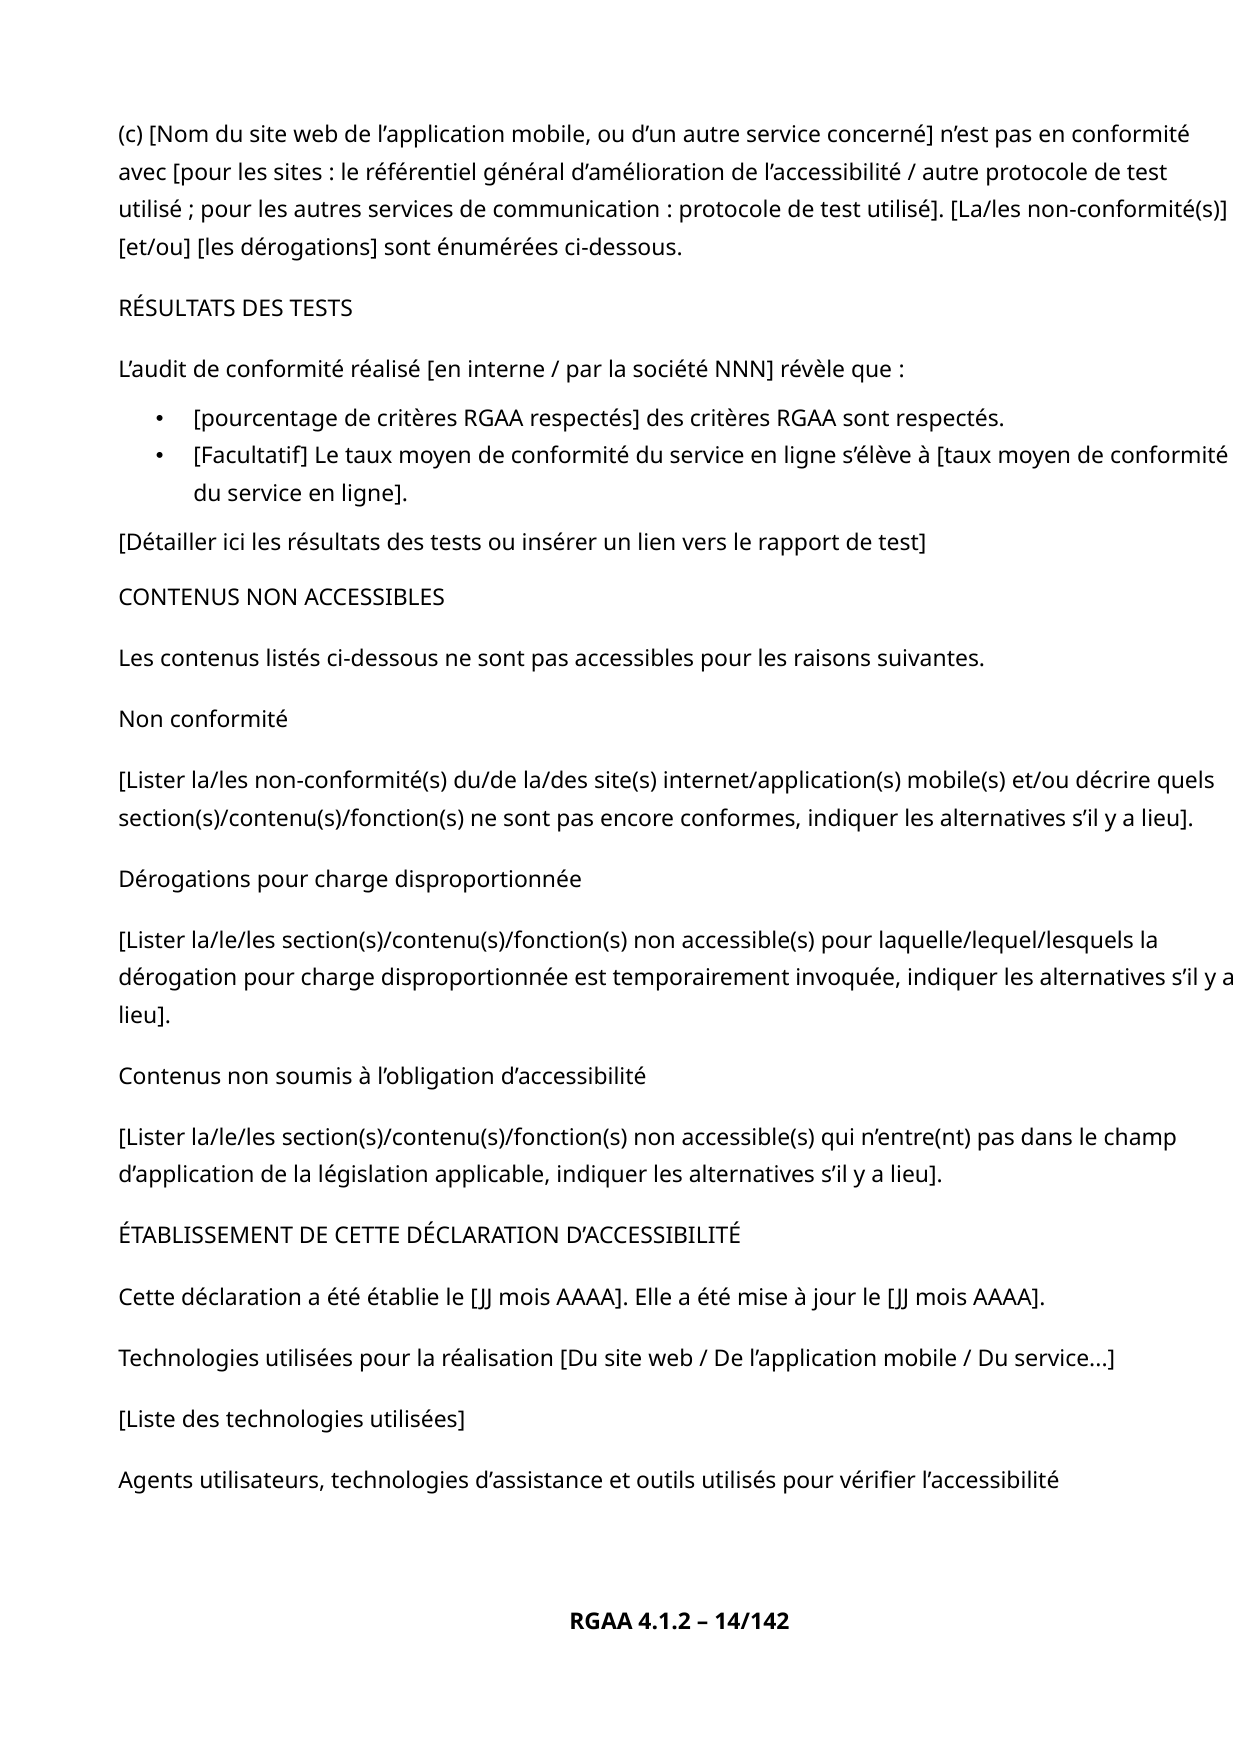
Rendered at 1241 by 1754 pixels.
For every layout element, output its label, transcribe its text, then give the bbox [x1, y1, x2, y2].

text [Détailler ici les résultats des tests ou insérer un lien vers le rapport de test] [118, 526, 1240, 557]
text [Liste des technologies utilisées] [118, 1402, 1240, 1434]
text Non conformité [118, 703, 1240, 734]
text Dérogations pour charge disproportionnée [118, 863, 1240, 894]
text Contenus non soumis à l’obligation d’accessibilité [118, 1060, 1240, 1091]
text RÉSULTATS DES TESTS [118, 292, 1240, 323]
text CONTENUS NON ACCESSIBLES [118, 581, 1240, 612]
list [pourcentage de critères RGAA respectés] des critères RGAA sont respectés. [156, 402, 1240, 433]
text [Lister la/le/les section(s)/contenu(s)/fonction(s) non accessible(s) qui n’entre(nt) pas dans le champ d’application de la législation applicable, indiquer les alternatives s’il y a lieu]. [118, 1121, 1240, 1189]
text Les contenus listés ci-dessous ne sont pas accessibles pour les raisons suivantes. [118, 642, 1240, 673]
text [Lister la/les non-conformité(s) du/de la/des site(s) internet/application(s) mobile(s) et/ou décrire quels section(s)/contenu(s)/fonction(s) ne sont pas encore conformes, indiquer les alternatives s’il y a lieu]. [118, 764, 1240, 833]
text L’audit de conformité réalisé [en interne / par la société NNN] révèle que : [118, 353, 1240, 384]
text ÉTABLISSEMENT DE CETTE DÉCLARATION D’ACCESSIBILITÉ [118, 1219, 1240, 1251]
text [Lister la/le/les section(s)/contenu(s)/fonction(s) non accessible(s) pour laquelle/lequel/lesquels la dérogation pour charge disproportionnée est temporairement invoquée, indiquer les alternatives s’il y a lieu]. [118, 924, 1240, 1030]
text Technologies utilisées pour la réalisation [Du site web / De l’application mobile / Du service...] [118, 1341, 1240, 1373]
text Agents utilisateurs, technologies d’assistance et outils utilisés pour vérifier l’accessibilité [118, 1463, 1240, 1495]
text (c) [Nom du site web de l’application mobile, ou d’un autre service concerné] n’est pas en conformité avec [pour les sites : le référentiel général d’amélioration de l’accessibilité / autre protocole de test utilisé ; pour les autres services de communication : protocole de test utilisé]. [La/les non-conformité(s)] [et/ou] [les dérogations] sont énumérées ci-dessous. [118, 118, 1240, 262]
text Cette déclaration a été établie le [JJ mois AAAA]. Elle a été mise à jour le [JJ mois AAAA]. [118, 1280, 1240, 1312]
list [Facultatif] Le taux moyen de conformité du service en ligne s’élève à [taux moyen de conformité du service en ligne]. [156, 439, 1240, 508]
